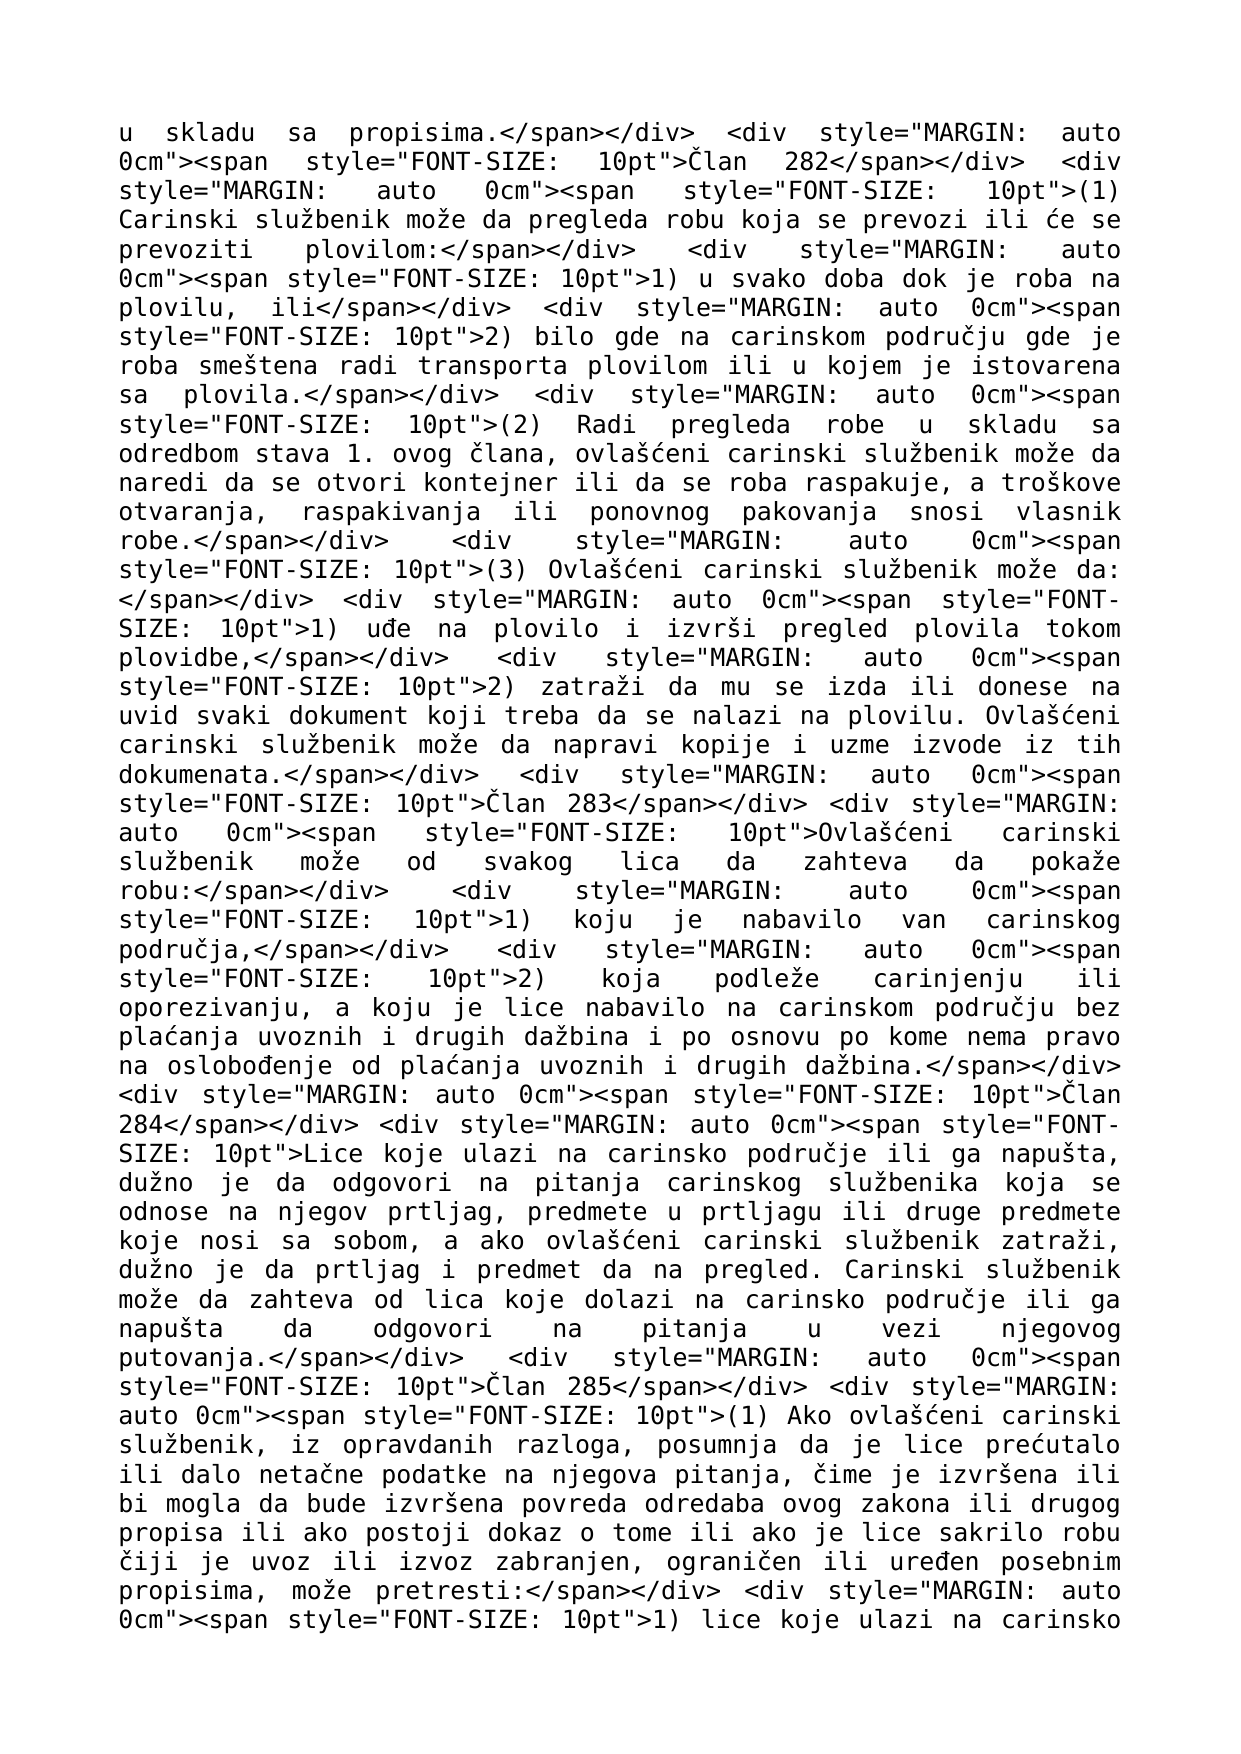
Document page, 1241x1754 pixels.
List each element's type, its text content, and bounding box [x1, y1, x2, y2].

text u skladu sa propisima.</span></div> <div style="MARGIN: auto 0cm"><span style="FONT-SIZE: 10pt">Član 282</span></div> <div style="MARGIN: auto 0cm"><span style="FONT-SIZE: 10pt">(1) Carinski službenik može da pregleda robu koja se prevozi ili će se prevoziti plovilom:</span></div> <div style="MARGIN: auto 0cm"><span style="FONT-SIZE: 10pt">1) u svako doba dok je roba na plovilu, ili</span></div> <div style="MARGIN: auto 0cm"><span style="FONT-SIZE: 10pt">2) bilo gde na carinskom području gde je roba smeštena radi transporta plovilom ili u kojem je istovarena sa plovila.</span></div> <div style="MARGIN: auto 0cm"><span style="FONT-SIZE: 10pt">(2) Radi pregleda robe u skladu sa odredbom stava 1. ovog člana, ovlašćeni carinski službenik može da naredi da se otvori kontejner ili da se roba raspakuje, a troškove otvaranja, raspakivanja ili ponovnog pakovanja snosi vlasnik robe.</span></div> <div style="MARGIN: auto 0cm"><span style="FONT-SIZE: 10pt">(3) Ovlašćeni carinski službenik može da: </span></div> <div style="MARGIN: auto 0cm"><span style="FONT-SIZE: 10pt">1) uđe na plovilo i izvrši pregled plovila tokom plovidbe,</span></div> <div style="MARGIN: auto 0cm"><span style="FONT-SIZE: 10pt">2) zatraži da mu se izda ili donese na uvid svaki dokument koji treba da se nalazi na plovilu. Ovlašćeni carinski službenik može da napravi kopije i uzme izvode iz tih dokumenata.</span></div> <div style="MARGIN: auto 0cm"><span style="FONT-SIZE: 10pt">Član 283</span></div> <div style="MARGIN: auto 0cm"><span style="FONT-SIZE: 10pt">Ovlašćeni carinski službenik može od svakog lica da zahteva da pokaže robu:</span></div> <div style="MARGIN: auto 0cm"><span style="FONT-SIZE: 10pt">1) koju je nabavilo van carinskog područja,</span></div> <div style="MARGIN: auto 0cm"><span style="FONT-SIZE: 10pt">2) koja podleže carinjenju ili oporezivanju, a koju je lice nabavilo na carinskom području bez plaćanja uvoznih i drugih dažbina i po osnovu po kome nema pravo na oslobođenje od plaćanja uvoznih i drugih dažbina.</span></div> <div style="MARGIN: auto 0cm"><span style="FONT-SIZE: 10pt">Član 284</span></div> <div style="MARGIN: auto 0cm"><span style="FONT-SIZE: 10pt">Lice koje ulazi na carinsko područje ili ga napušta, dužno je da odgovori na pitanja carinskog službenika koja se odnose na njegov prtljag, predmete u prtljagu ili druge predmete koje nosi sa sobom, a ako ovlašćeni carinski službenik zatraži, dužno je da prtljag i predmet da na pregled. Carinski službenik može da zahteva od lica koje dolazi na carinsko područje ili ga napušta da odgovori na pitanja u vezi njegovog putovanja.</span></div> <div style="MARGIN: auto 0cm"><span style="FONT-SIZE: 10pt">Član 285</span></div> <div style="MARGIN: auto 0cm"><span style="FONT-SIZE: 10pt">(1) Ako ovlašćeni carinski službenik, iz opravdanih razloga, posumnja da je lice prećutalo ili dalo netačne podatke na njegova pitanja, čime je izvršena ili bi mogla da bude izvršena povreda odredaba ovog zakona ili drugog propisa ili ako postoji dokaz o tome ili ako je lice sakrilo robu čiji je uvoz ili izvoz zabranjen, ograničen ili uređen posebnim propisima, može pretresti:</span></div> <div style="MARGIN: auto 0cm"><span style="FONT-SIZE: 10pt">1) lice koje ulazi na carinsko [118, 118, 1122, 1635]
